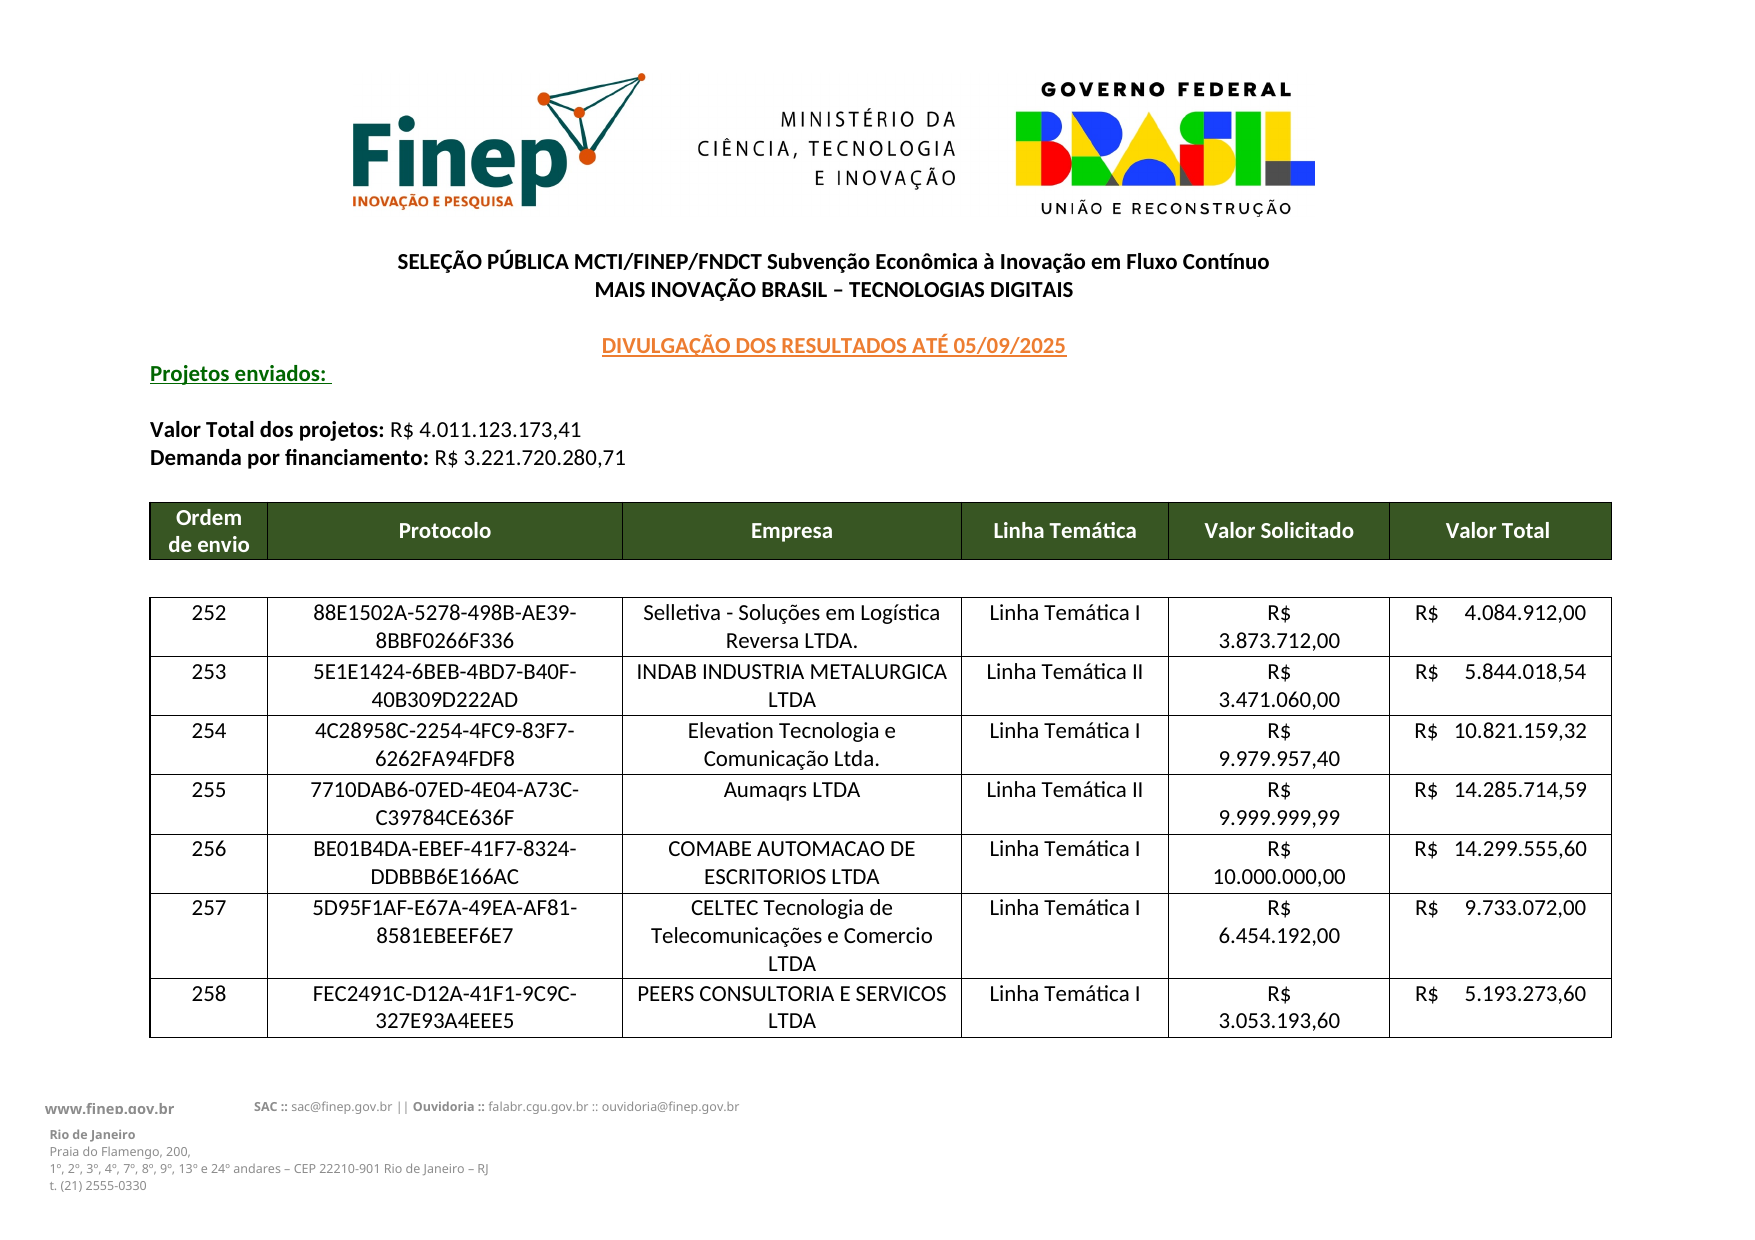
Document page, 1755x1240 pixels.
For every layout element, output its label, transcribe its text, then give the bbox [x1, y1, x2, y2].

table_cell R$ 14.299.555,60 [1390, 835, 1611, 892]
table_cell BE01B4DA-EBEF-41F7-8324-DDBBB6E166AC [268, 835, 622, 892]
table_cell R$ 4.084.912,00 [1390, 598, 1611, 656]
table_cell 255 [151, 775, 267, 833]
table_cell 5D95F1AF-E67A-49EA-AF81-8581EBEEF6E7 [268, 894, 622, 978]
table_cell R$ 10.000.000,00 [1169, 835, 1389, 892]
table_cell PEERS CONSULTORIA E SERVICOS LTDA [623, 979, 961, 1037]
table_cell R$ 9.999.999,99 [1169, 775, 1389, 833]
table_cell FEC2491C-D12A-41F1-9C9C-327E93A4EEE5 [268, 979, 622, 1037]
table_cell R$ 14.285.714,59 [1390, 775, 1611, 833]
table_cell 88E1502A-5278-498B-AE39-8BBF0266F336 [268, 598, 622, 656]
table_cell Linha Temática I [962, 598, 1168, 656]
table_cell 252 [151, 598, 267, 656]
table_cell 253 [151, 657, 267, 715]
table_cell Linha Temática I [962, 835, 1168, 892]
table_cell R$ 3.873.712,00 [1169, 598, 1389, 656]
table_cell R$ 3.471.060,00 [1169, 657, 1389, 715]
table_cell R$ 3.053.193,60 [1169, 979, 1389, 1037]
table_cell COMABE AUTOMACAO DE ESCRITORIOS LTDA [623, 835, 961, 892]
table_cell R$ 5.844.018,54 [1390, 657, 1611, 715]
table_cell Selletiva - Soluções em Logística Reversa LTDA. [623, 598, 961, 656]
table_cell Linha Temática II [962, 775, 1168, 833]
table_cell Elevation Tecnologia e Comunicação Ltda. [623, 716, 961, 774]
table_cell Linha Temática I [962, 979, 1168, 1037]
table_cell Linha Temática I [962, 894, 1168, 978]
table_cell R$ 9.733.072,00 [1390, 894, 1611, 978]
table_cell Linha Temática II [962, 657, 1168, 715]
table_cell 256 [151, 835, 267, 892]
table_cell CELTEC Tecnologia de Telecomunicações e Comercio LTDA [623, 894, 961, 978]
table_cell 5E1E1424-6BEB-4BD7-B40F-40B309D222AD [268, 657, 622, 715]
table_cell 254 [151, 716, 267, 774]
table_cell R$ 6.454.192,00 [1169, 894, 1389, 978]
table_cell R$ 9.979.957,40 [1169, 716, 1389, 774]
table_cell 257 [151, 894, 267, 978]
table_cell Aumaqrs LTDA [623, 775, 961, 833]
table_cell Linha Temática I [962, 716, 1168, 774]
table_cell INDAB INDUSTRIA METALURGICA LTDA [623, 657, 961, 715]
table_cell 4C28958C-2254-4FC9-83F7-6262FA94FDF8 [268, 716, 622, 774]
table_cell 7710DAB6-07ED-4E04-A73C-C39784CE636F [268, 775, 622, 833]
table_cell 258 [151, 979, 267, 1037]
table_cell R$ 10.821.159,32 [1390, 716, 1611, 774]
table_cell R$ 5.193.273,60 [1390, 979, 1611, 1037]
